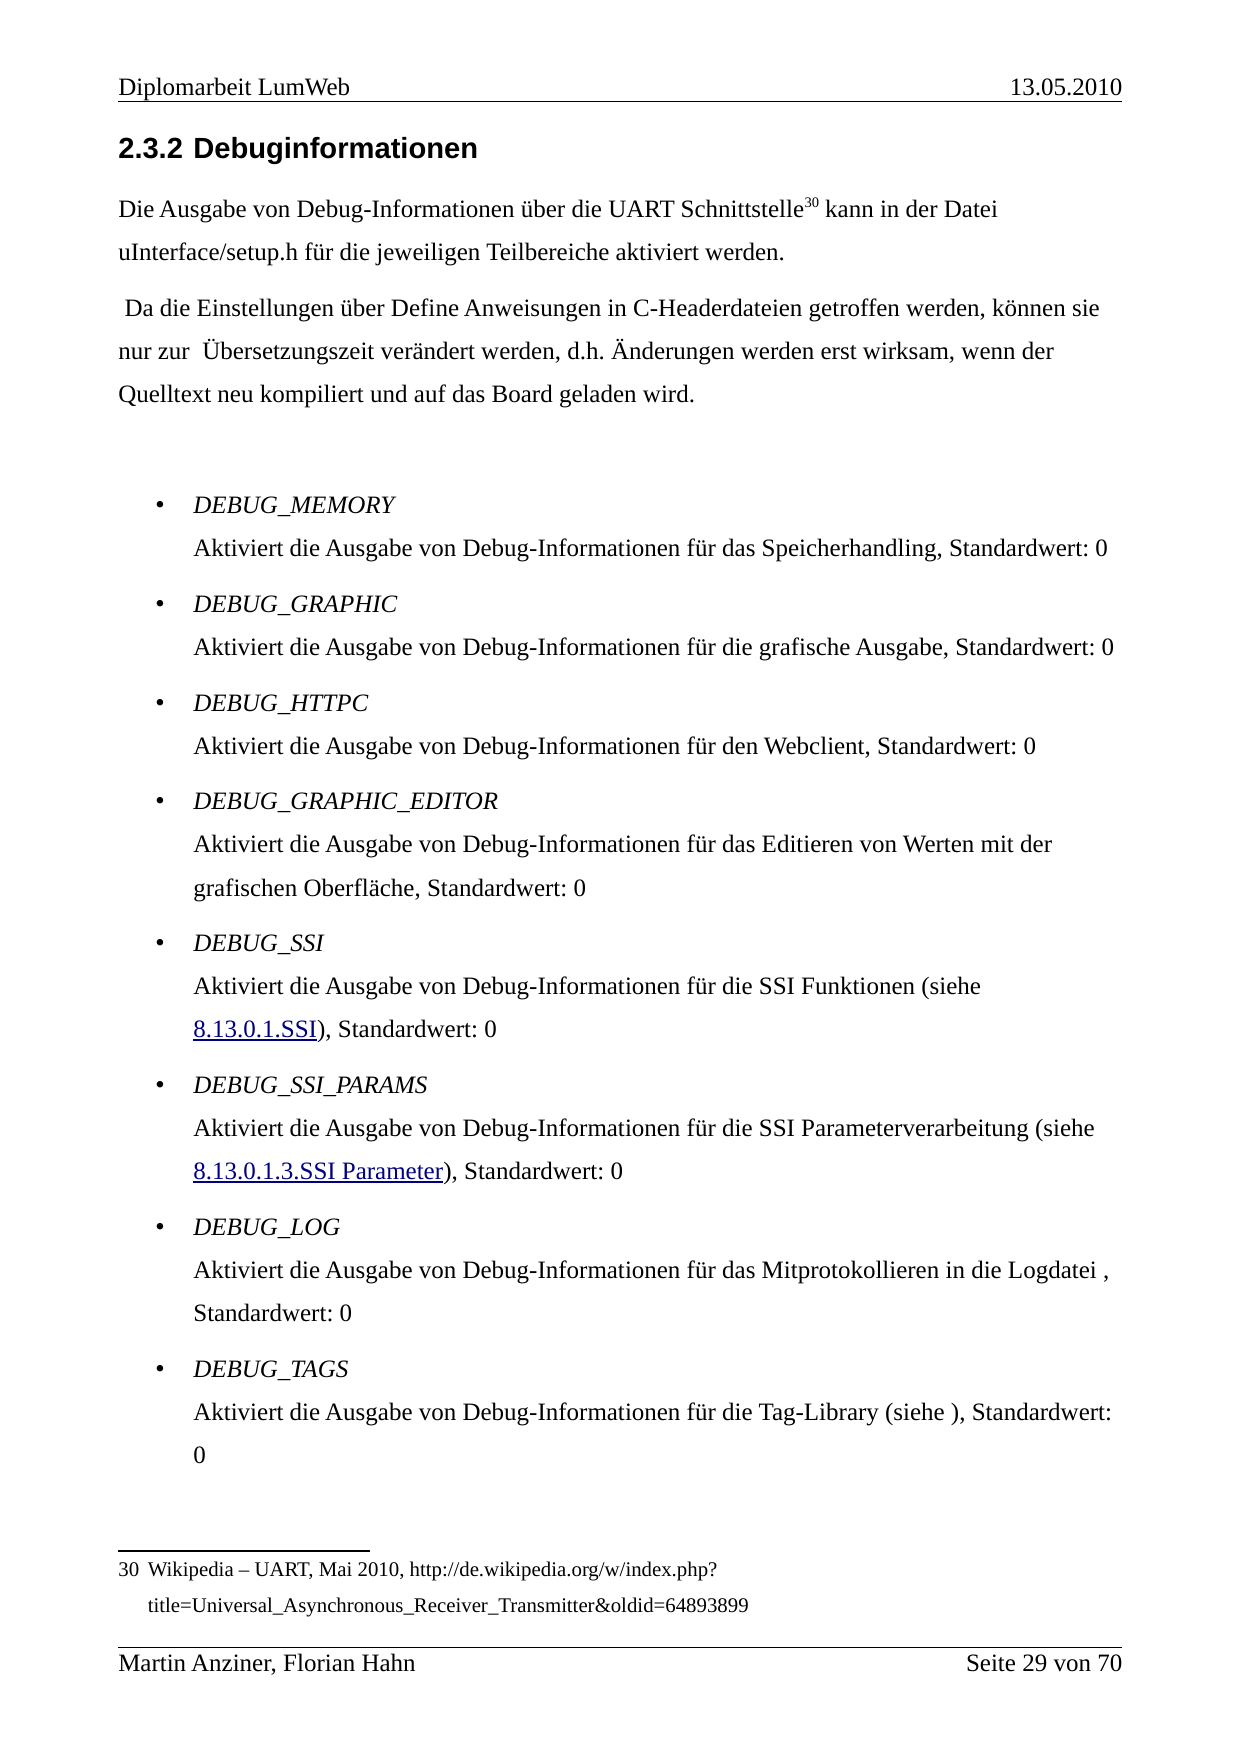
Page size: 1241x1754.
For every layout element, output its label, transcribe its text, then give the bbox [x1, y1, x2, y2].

list DEBUG_TAGS Aktiviert die Ausgabe von Debug-Informationen für die Tag-Library (siehe ), Standardwert: 0 [156, 1354, 1122, 1512]
list DEBUG_SSI Aktiviert die Ausgabe von Debug-Informationen für die SSI Funktionen (siehe 8.13.0.1.SSI), Standardwert: 0 [156, 928, 1122, 1043]
list DEBUG_MEMORY Aktiviert die Ausgabe von Debug-Informationen für das Speicherhandling, Standardwert: 0 [156, 490, 1122, 562]
list DEBUG_GRAPHIC Aktiviert die Ausgabe von Debug-Informationen für die grafische Ausgabe, Standardwert: 0 [156, 589, 1122, 661]
text Da die Einstellungen über Define Anweisungen in C-Headerdateien getroffen werden, können sie nur zur Übersetzungszeit verändert werden, d.h. Änderungen werden erst wirksam, wenn der Quelltext neu kompiliert und auf das Board geladen wird. [118, 293, 1122, 408]
text Wikipedia – UART, Mai 2010, http://de.wikipedia.org/w/index.php?title=Universal_Asynchronous_Receiver_Transmitter&oldid=64893899 [118, 1557, 1122, 1617]
list DEBUG_LOG Aktiviert die Ausgabe von Debug-Informationen für das Mitprotokollieren in die Logdatei , Standardwert: 0 [156, 1212, 1122, 1327]
text Die Ausgabe von Debug-Informationen über die UART Schnittstelle kann in der Datei uInterface/setup.h für die jeweiligen Teilbereiche aktiviert werden. [118, 194, 1122, 266]
list DEBUG_GRAPHIC_EDITOR Aktiviert die Ausgabe von Debug-Informationen für das Editieren von Werten mit der grafischen Oberfläche, Standardwert: 0 [156, 786, 1122, 901]
list DEBUG_HTTPC Aktiviert die Ausgabe von Debug-Informationen für den Webclient, Standardwert: 0 [156, 688, 1122, 759]
subtitle Debuginformationen [118, 131, 1122, 165]
list DEBUG_SSI_PARAMS Aktiviert die Ausgabe von Debug-Informationen für die SSI Parameterverarbeitung (siehe 8.13.0.1.3.SSI Parameter), Standardwert: 0 [156, 1070, 1122, 1185]
